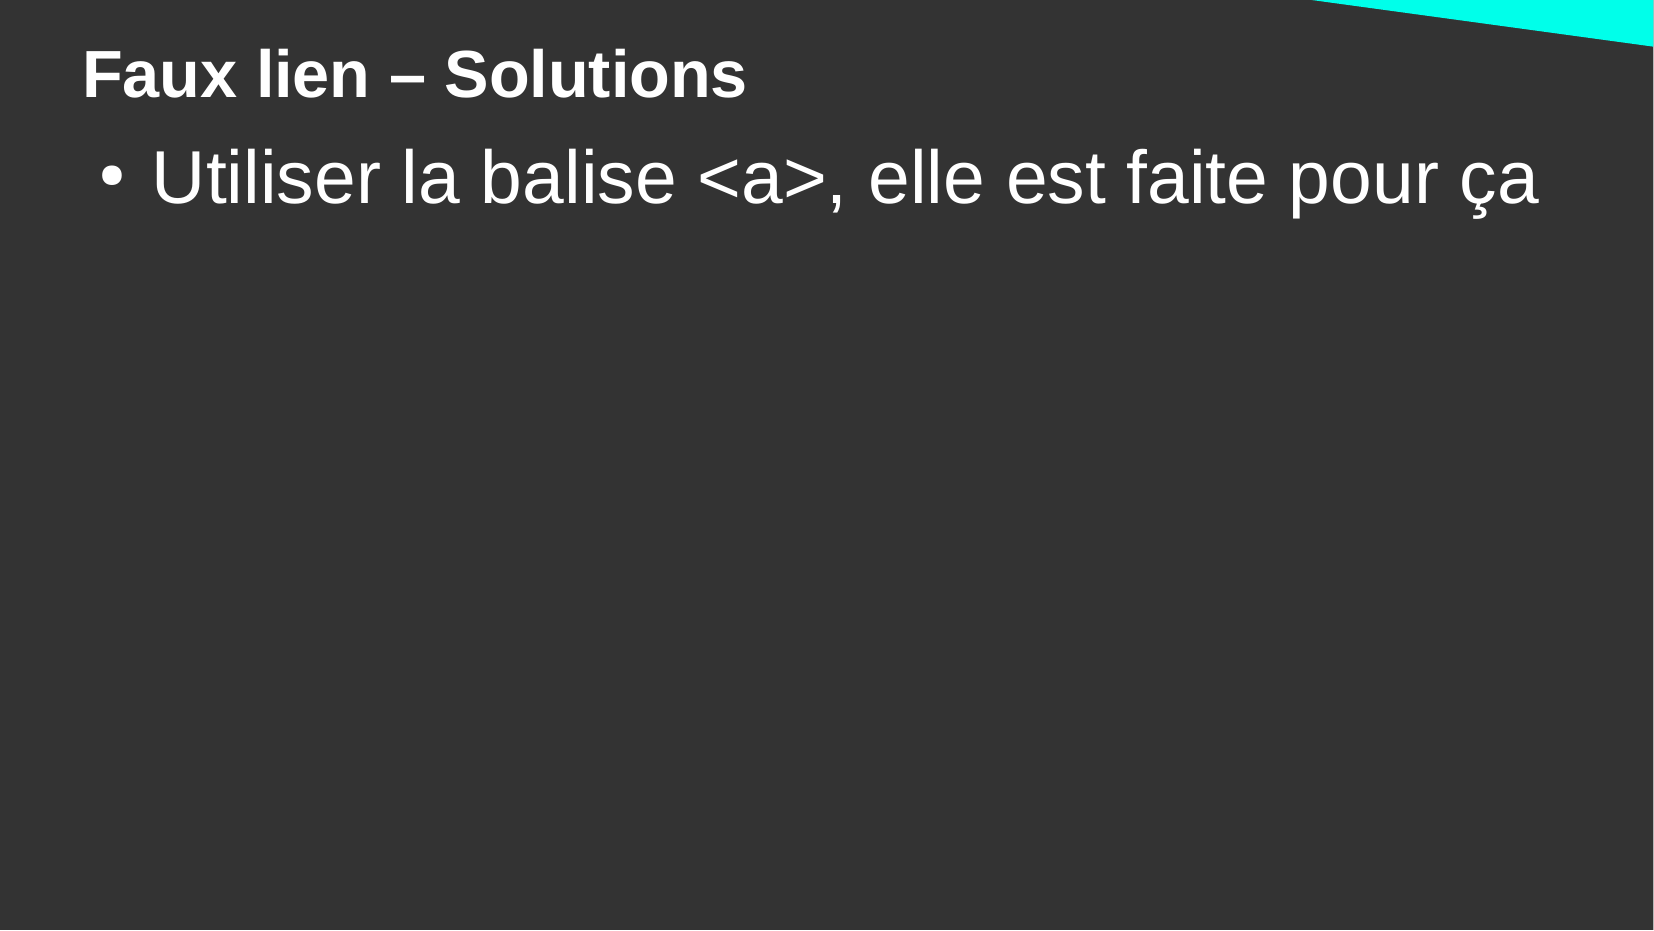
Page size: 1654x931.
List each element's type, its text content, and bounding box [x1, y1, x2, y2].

title Faux lien – Solutions [82, 37, 1571, 114]
list Utiliser la balise <a>, elle est faite pour ça [80, 135, 1620, 709]
text_box [1311, 0, 1654, 47]
